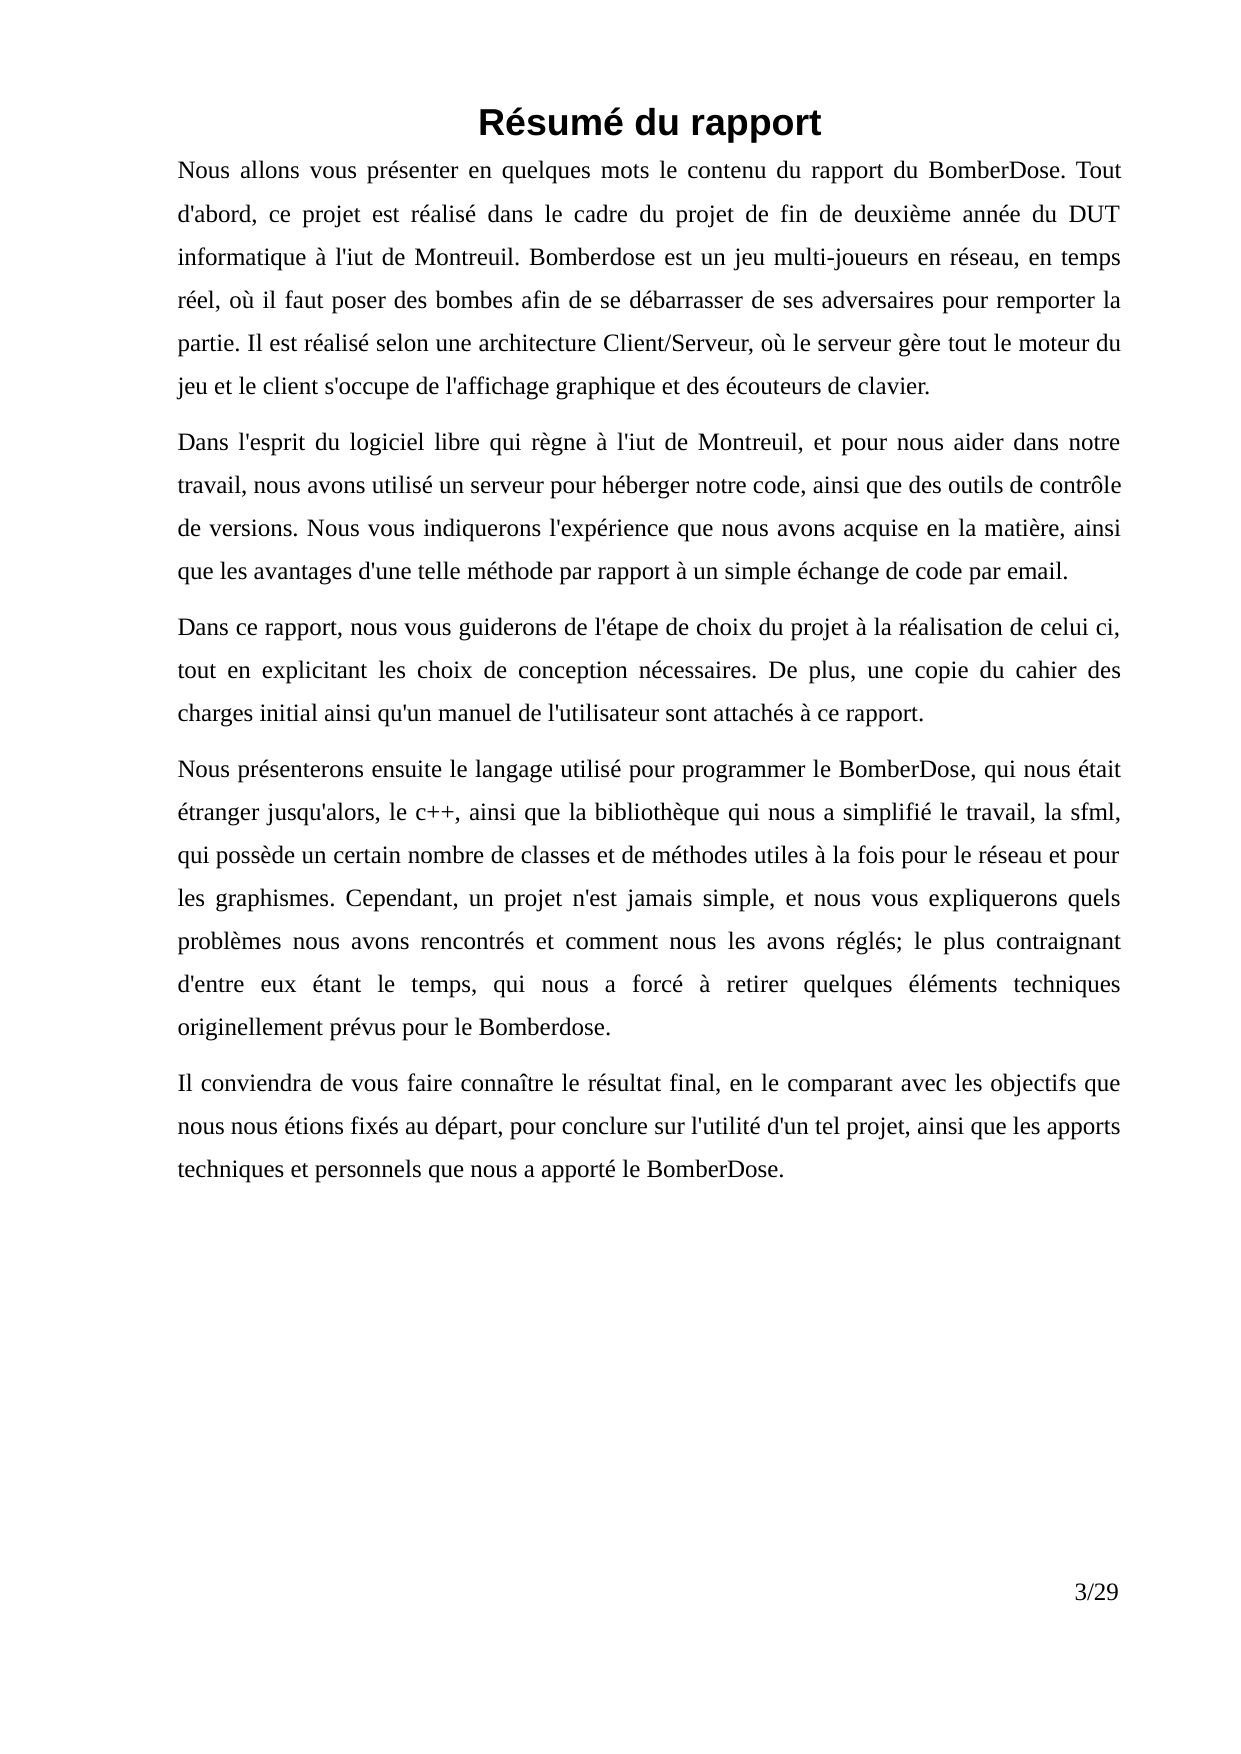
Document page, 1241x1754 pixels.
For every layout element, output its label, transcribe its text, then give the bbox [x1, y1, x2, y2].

text Dans ce rapport, nous vous guiderons de l'étape de choix du projet à la réalisation de celui ci, tout en explicitant les choix de conception nécessaires. De plus, une copie du cahier des charges initial ainsi qu'un manuel de l'utilisateur sont attachés à ce rapport. [177, 612, 1122, 727]
text Il conviendra de vous faire connaître le résultat final, en le comparant avec les objectifs que nous nous étions fixés au départ, pour conclure sur l'utilité d'un tel projet, ainsi que les apports techniques et personnels que nous a apporté le BomberDose. [177, 1068, 1122, 1183]
text Dans l'esprit du logiciel libre qui règne à l'iut de Montreuil, et pour nous aider dans notre travail, nous avons utilisé un serveur pour héberger notre code, ainsi que des outils de contrôle de versions. Nous vous indiquerons l'expérience que nous avons acquise en la matière, ainsi que les avantages d'une telle méthode par rapport à un simple échange de code par email. [177, 427, 1122, 585]
text Nous présenterons ensuite le langage utilisé pour programmer le BomberDose, qui nous était étranger jusqu'alors, le c++, ainsi que la bibliothèque qui nous a simplifié le travail, la sfml, qui possède un certain nombre de classes et de méthodes utiles à la fois pour le réseau et pour les graphismes. Cependant, un projet n'est jamais simple, et nous vous expliquerons quels problèmes nous avons rencontrés et comment nous les avons réglés; le plus contraignant d'entre eux étant le temps, qui nous a forcé à retirer quelques éléments techniques originellement prévus pour le Bomberdose. [177, 754, 1122, 1041]
text Nous allons vous présenter en quelques mots le contenu du rapport du BomberDose. Tout d'abord, ce projet est réalisé dans le cadre du projet de fin de deuxième année du DUT informatique à l'iut de Montreuil. Bomberdose est un jeu multi-joueurs en réseau, en temps réel, où il faut poser des bombes afin de se débarrasser de ses adversaires pour remporter la partie. Il est réalisé selon une architecture Client/Serveur, où le serveur gère tout le moteur du jeu et le client s'occupe de l'affichage graphique et des écouteurs de clavier. [177, 156, 1122, 400]
subtitle Résumé du rapport [177, 100, 1122, 143]
